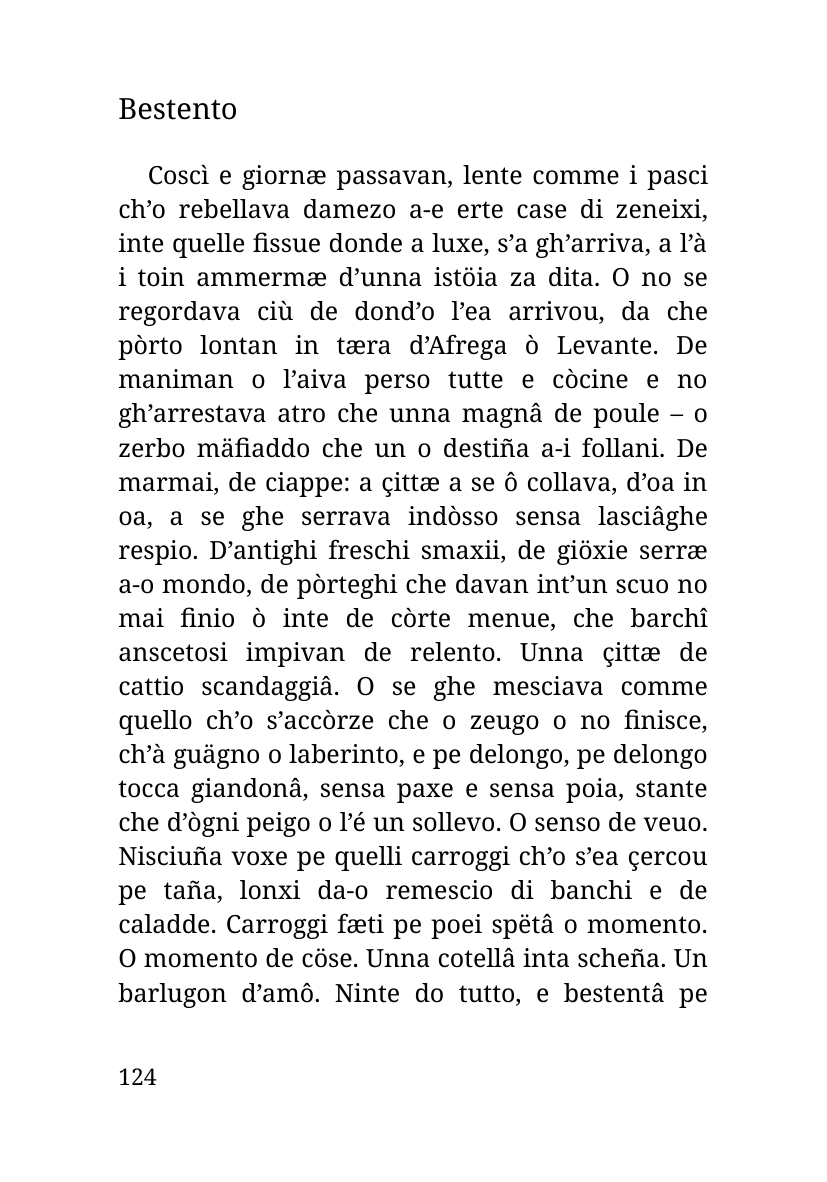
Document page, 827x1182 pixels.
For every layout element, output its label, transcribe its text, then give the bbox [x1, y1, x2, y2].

text Coscì e giornæ passavan, lente comme i pasci ch’o rebellava damezo a-e erte case di zeneixi, inte quelle fissue donde a luxe, s’a gh’arriva, a l’à i toin ammermæ d’unna istöia za dita. O no se regordava ciù de dond’o l’ea arrivou, da che pòrto lontan in tæra d’Afrega ò Levante. De maniman o l’aiva perso tutte e còcine e no gh’arrestava atro che unna magnâ de poule – o zerbo mäfiaddo che un o destiña a-i follani. De marmai, de ciappe: a çittæ a se ô collava, d’oa in oa, a se ghe serrava indòsso sensa lasciâghe respio. D’antighi freschi smaxii, de giöxie serræ a-o mondo, de pòrteghi che davan int’un scuo no mai finio ò inte de còrte menue, che barchî anscetosi impivan de relento. Unna çittæ de cattio scandaggiâ. O se ghe mesciava comme quello ch’o s’accòrze che o zeugo o no finisce, ch’à guägno o laberinto, e pe delongo, pe delongo tocca giandonâ, sensa paxe e sensa poia, stante che d’ògni peigo o l’é un sollevo. O senso de veuo. Nisciuña voxe pe quelli carroggi ch’o s’ea çercou pe taña, lonxi da-o remescio di banchi e de caladde. Carroggi fæti pe poei spëtâ o momento. O momento de cöse. Unna cotellâ inta scheña. Un barlugon d’amô. Ninte do tutto, e bestentâ pe [118, 158, 709, 1009]
text Bestento [118, 88, 709, 128]
